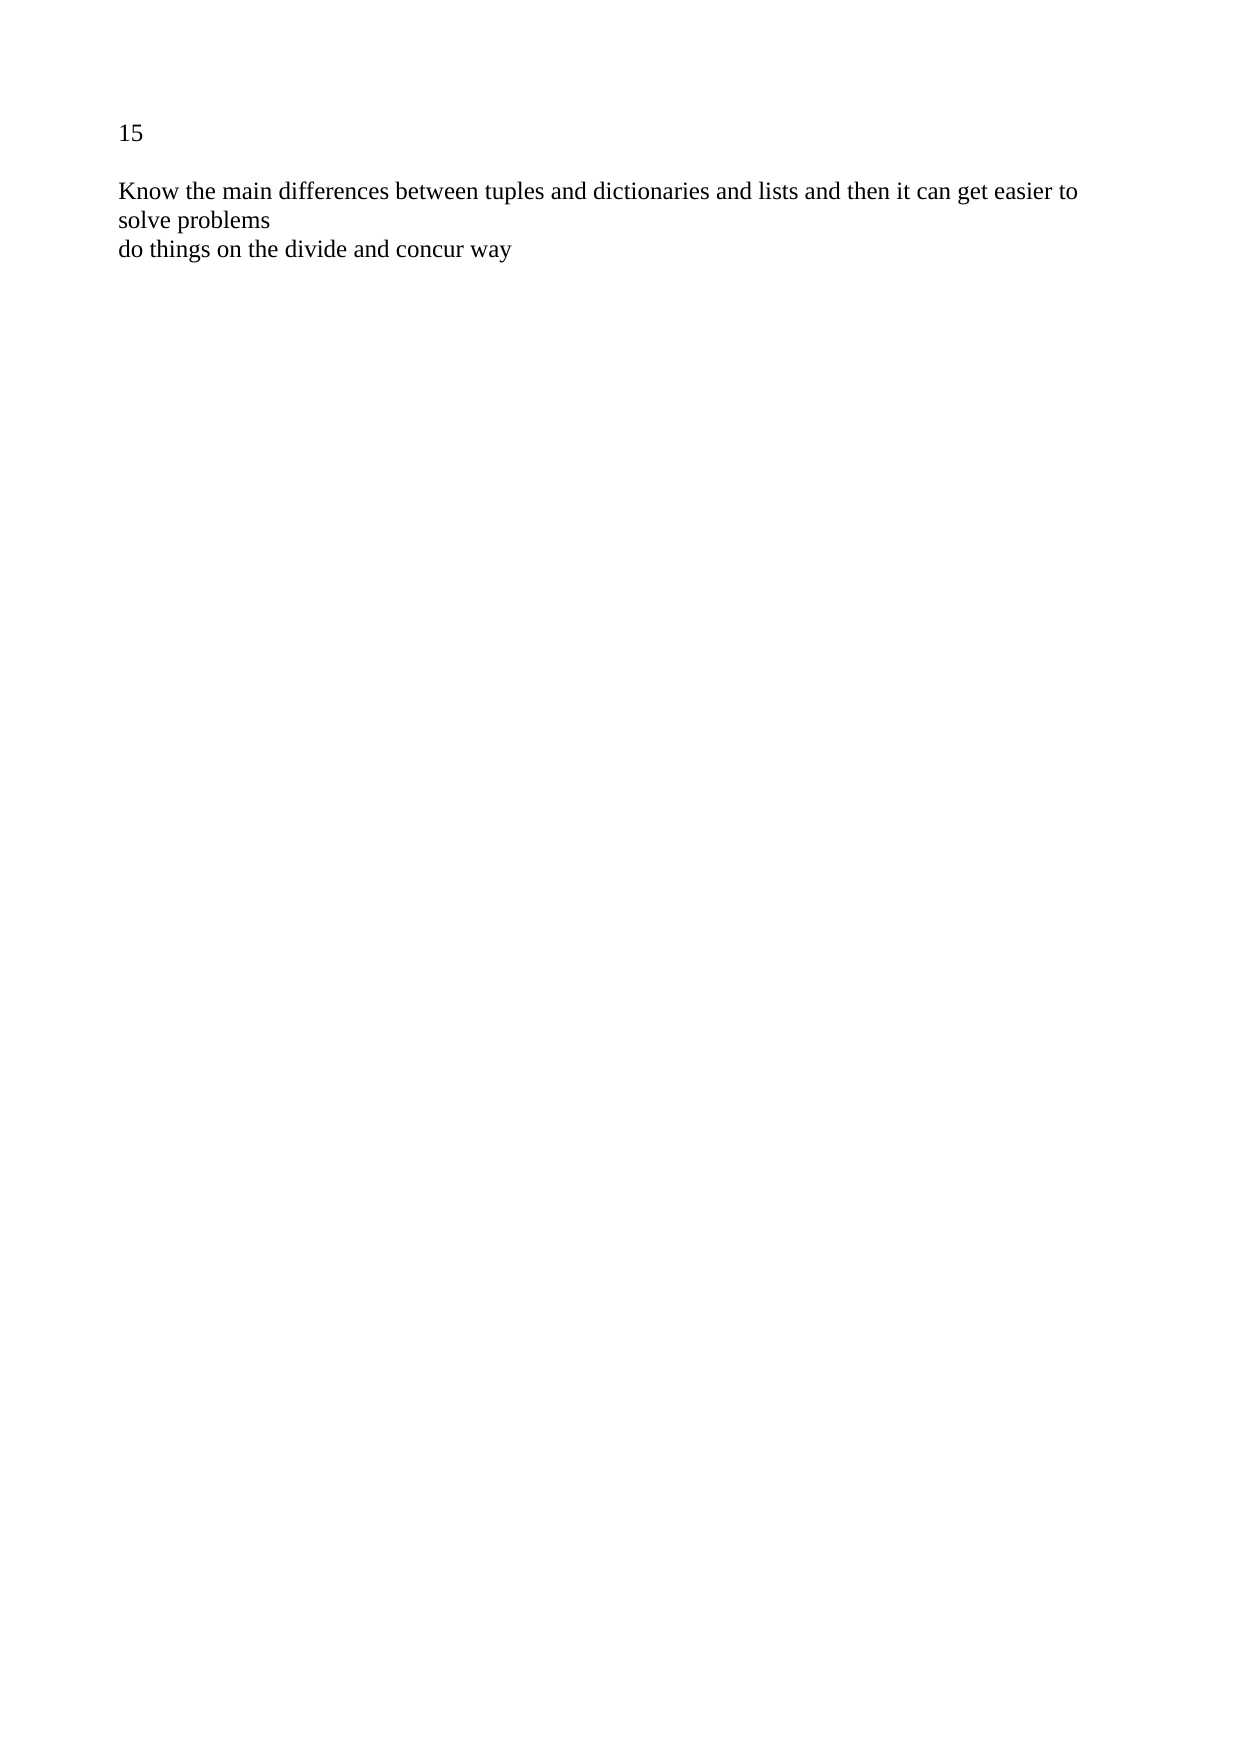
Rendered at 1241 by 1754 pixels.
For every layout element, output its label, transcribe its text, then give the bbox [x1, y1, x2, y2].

text Know the main differences between tuples and dictionaries and lists and then it can get easier to solve problems [118, 176, 1122, 234]
text do things on the divide and concur way [118, 234, 1122, 263]
